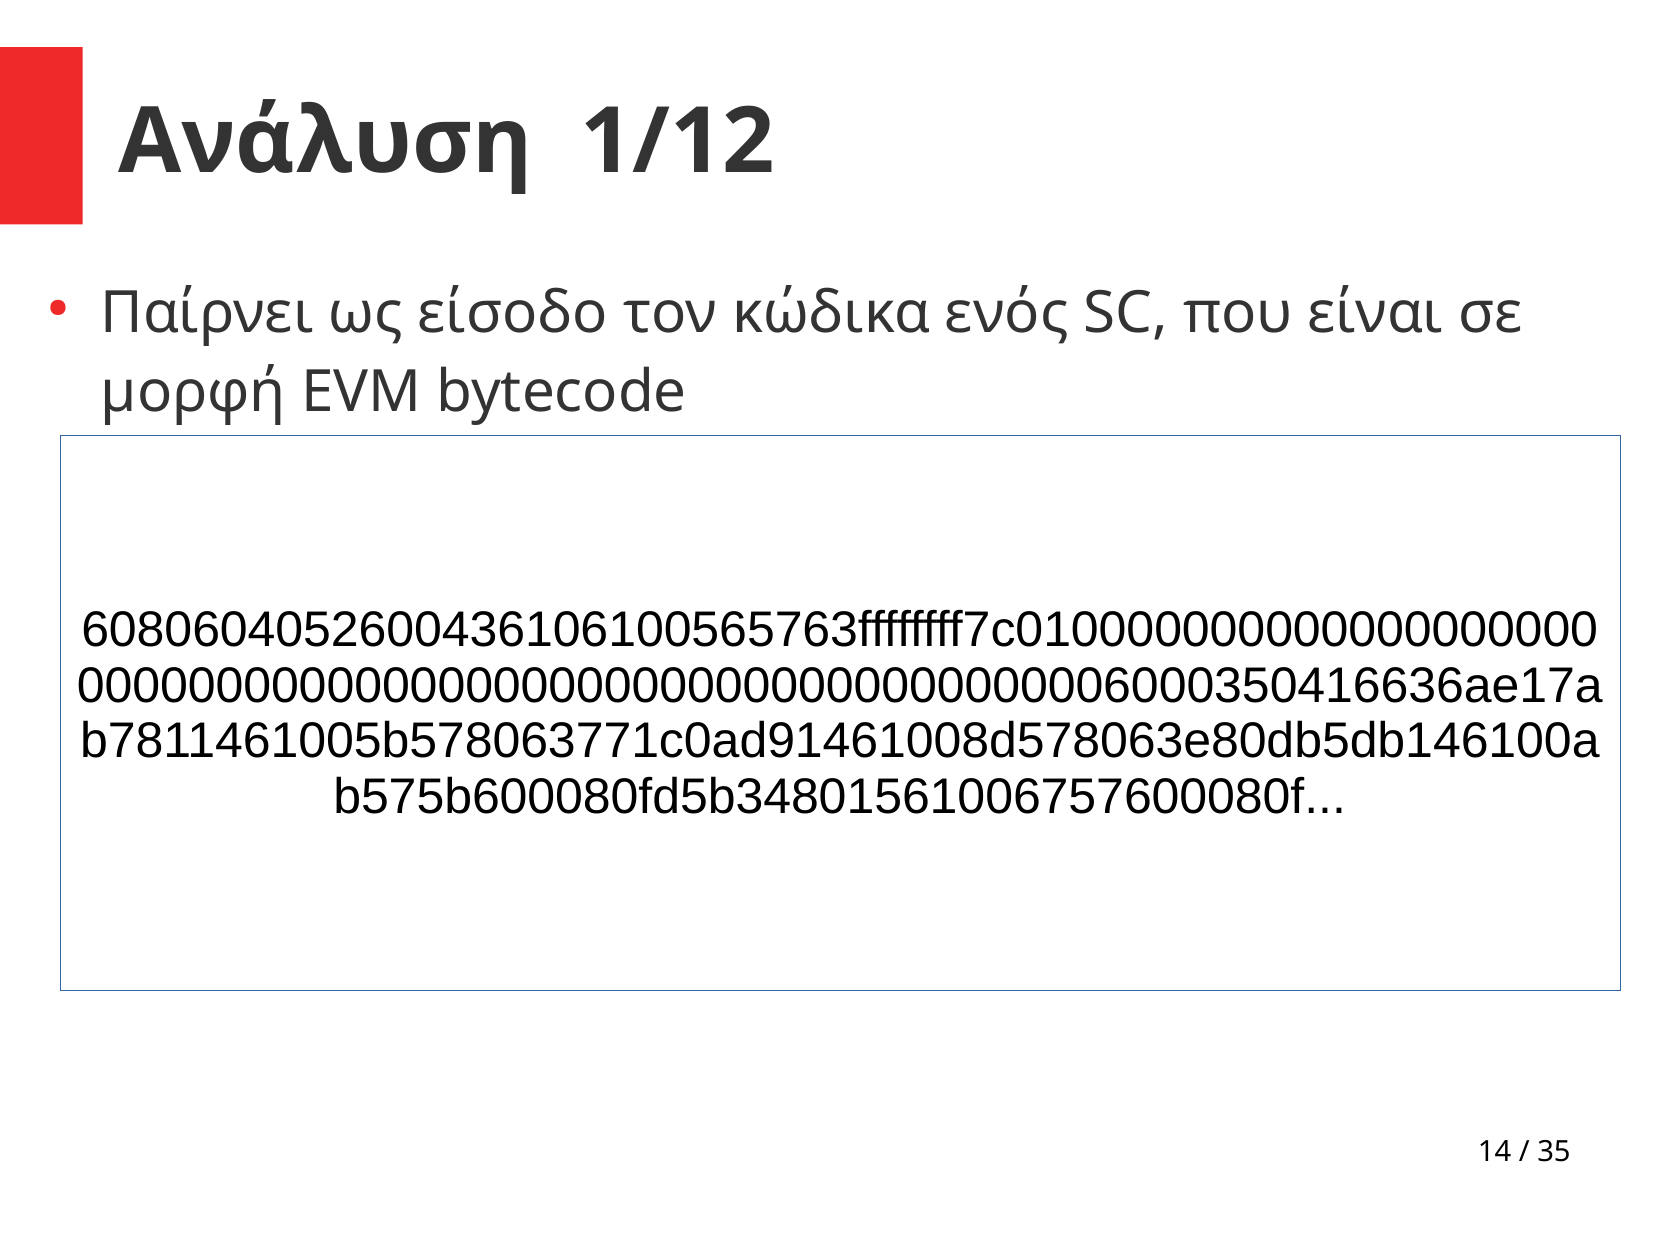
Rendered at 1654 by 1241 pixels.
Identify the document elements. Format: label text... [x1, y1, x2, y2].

list Παίρνει ως είσοδο τον κώδικα ενός SC, που είναι σε μορφή EVM bytecode [30, 270, 1621, 436]
text_box 6080604052600436106100565763ffffffff7c01000000000000000000000000000000000000000000000000000000006000350416636ae17ab7811461005b578063771c0ad91461008d578063e80db5db146100ab575b600080fd5b34801561006757600080f... [60, 435, 1621, 991]
title Ανάλυση 1/12 [118, 33, 1571, 241]
